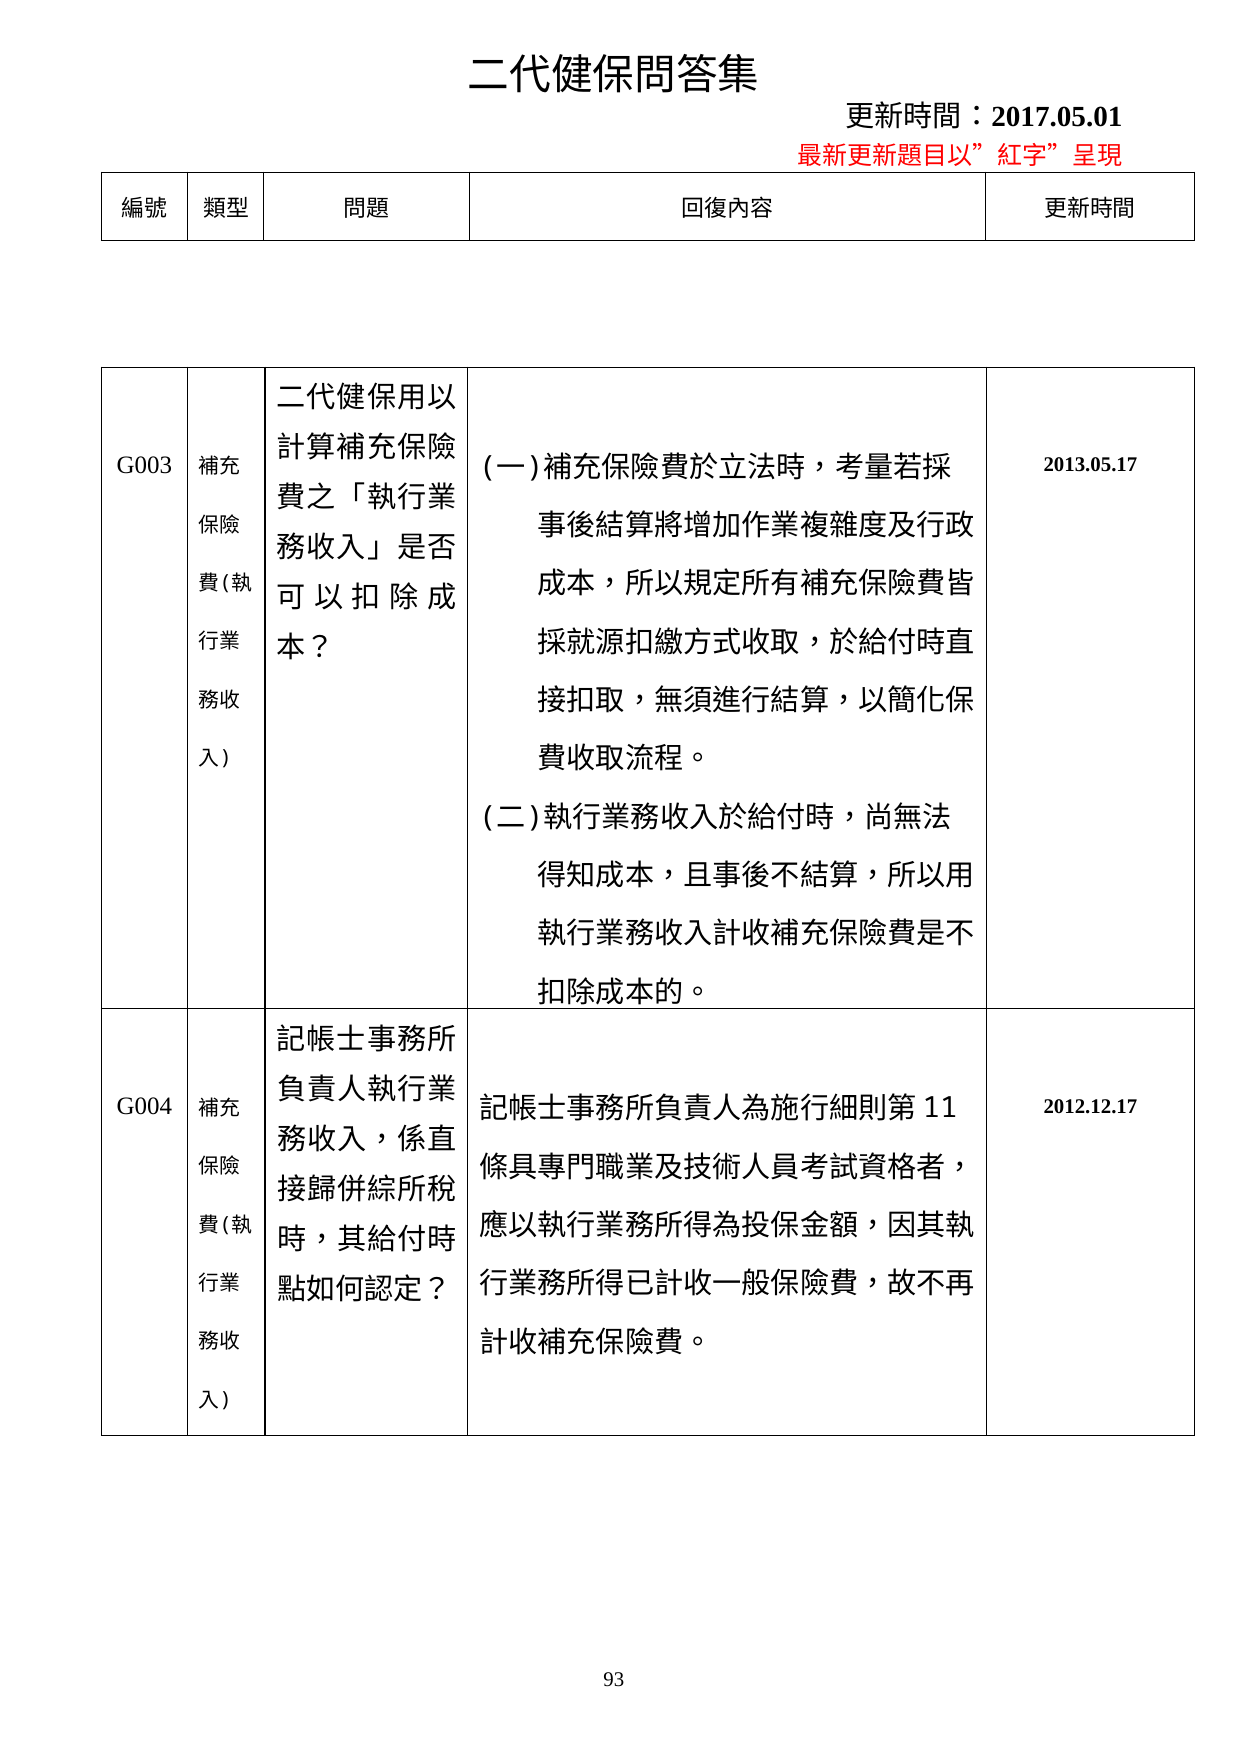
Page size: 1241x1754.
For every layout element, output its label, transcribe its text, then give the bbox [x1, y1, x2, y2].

table_cell 補充保險費(執行業務收入) [188, 368, 264, 1008]
table_cell 2012.12.17 [987, 1009, 1194, 1435]
table_cell 二代健保用以計算補充保險費之「執行業務收入」是否可以扣除成本？ [266, 368, 467, 1008]
table_cell 記帳士事務所負責人為施行細則第11條具專門職業及技術人員考試資格者，應以執行業務所得為投保金額，因其執行業務所得已計收一般保險費，故不再計收補充保險費。 [468, 1009, 986, 1435]
table_cell G003 [102, 368, 187, 1008]
table_cell (一)補充保險費於立法時，考量若採事後結算將增加作業複雜度及行政成本，所以規定所有補充保險費皆採就源扣繳方式收取，於給付時直接扣取，無須進行結算，以簡化保費收取流程。 (二)執行業務收入於給付時，尚無法得知成本，且事後不結算，所以用執行業務收入計收補充保險費是不扣除成本的。 [468, 368, 986, 1008]
table_cell 2013.05.17 [987, 368, 1194, 1008]
table_cell G004 [102, 1009, 187, 1435]
table_cell 記帳士事務所負責人執行業務收入，係直接歸併綜所稅時，其給付時點如何認定？ [266, 1009, 467, 1435]
table_cell 補充保險費(執行業務收入) [188, 1009, 264, 1435]
